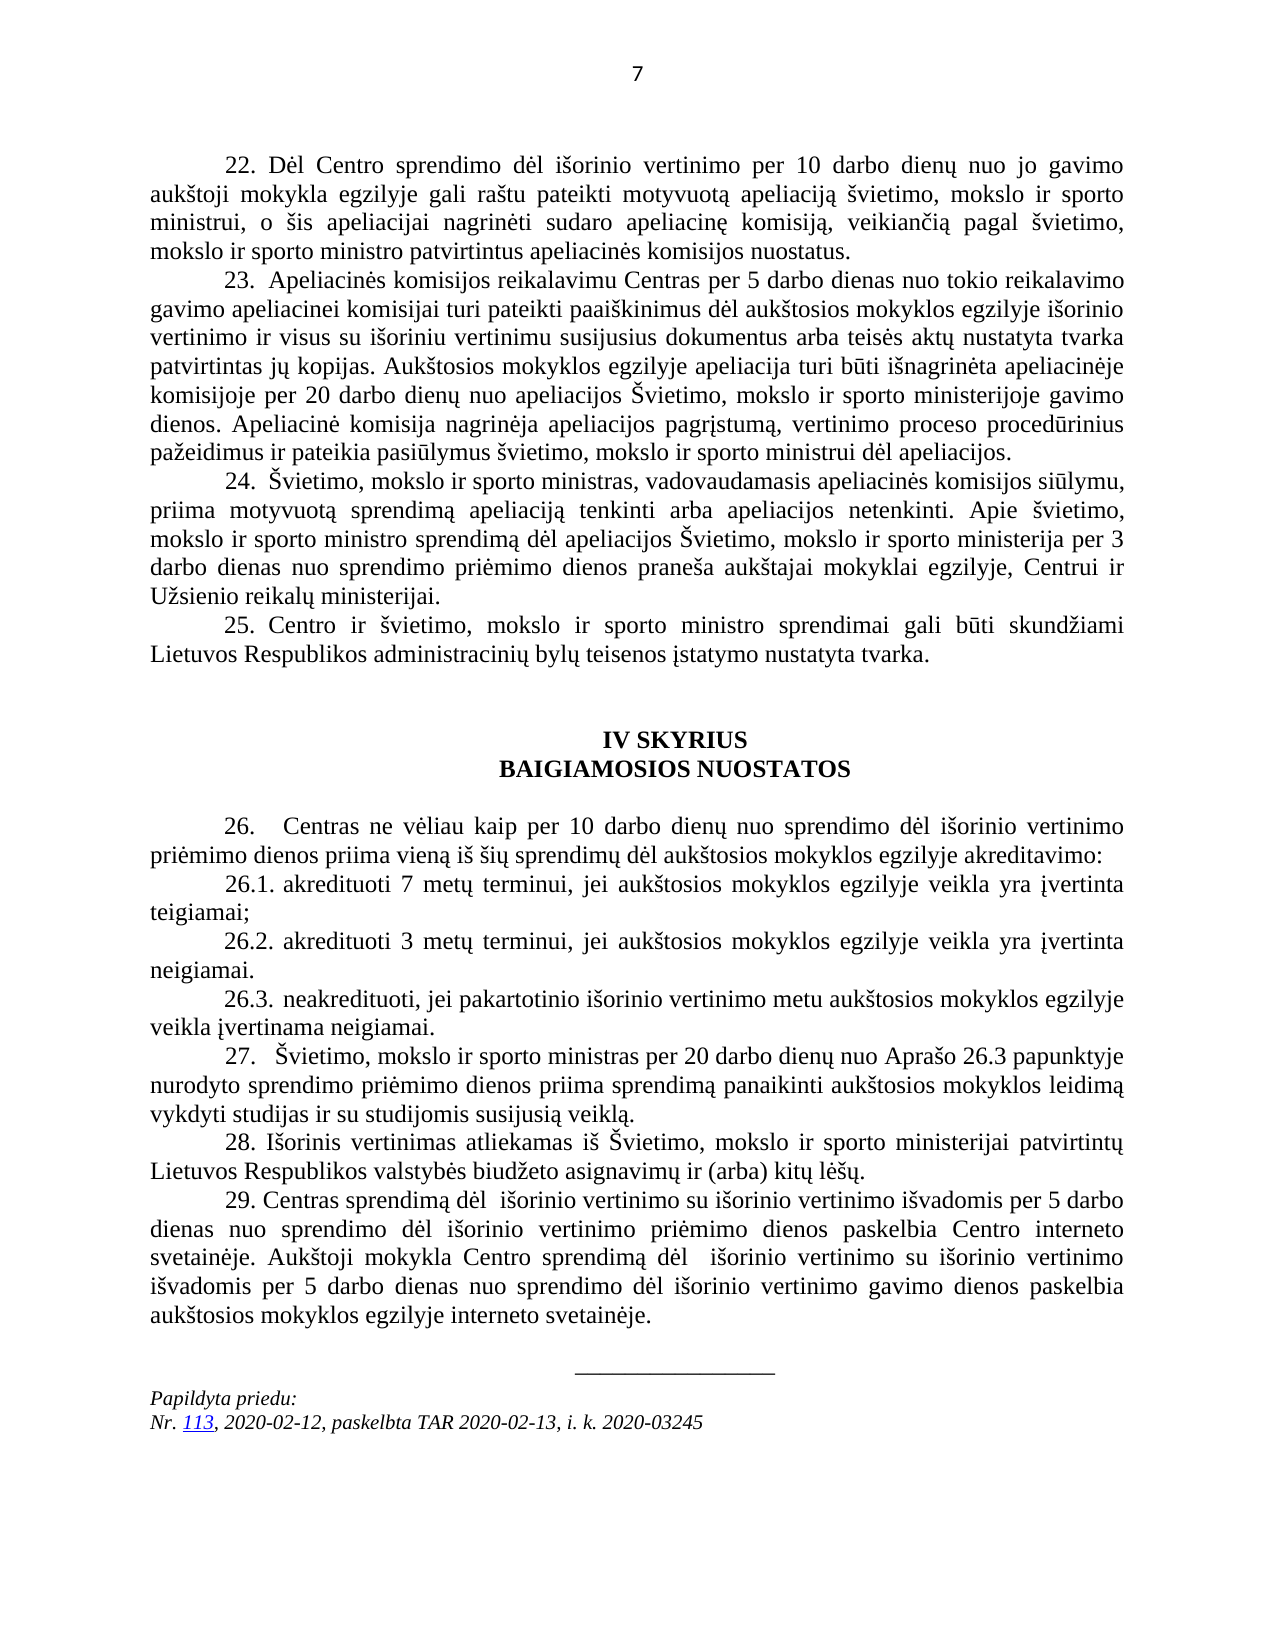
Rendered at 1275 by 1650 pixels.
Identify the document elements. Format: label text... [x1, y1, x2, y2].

text BAIGIAMOSIOS NUOSTATOS [150, 754, 1125, 782]
text 26.1. akredituoti 7 metų terminui, jei aukštosios mokyklos egzilyje veikla yra įvertinta teigiamai; [150, 869, 1125, 926]
text 26.2. akredituoti 3 metų terminui, jei aukštosios mokyklos egzilyje veikla yra įvertinta neigiamai. [150, 926, 1125, 984]
text 24. Švietimo, mokslo ir sporto ministras, vadovaudamasis apeliacinės komisijos siūlymu, priima motyvuotą sprendimą apeliaciją tenkinti arba apeliacijos netenkinti. Apie švietimo, mokslo ir sporto ministro sprendimą dėl apeliacijos Švietimo, mokslo ir sporto ministerija per 3 darbo dienas nuo sprendimo priėmimo dienos praneša aukštajai mokyklai egzilyje, Centrui ir Užsienio reikalų ministerijai. [150, 466, 1125, 610]
text 26. Centras ne vėliau kaip per 10 darbo dienų nuo sprendimo dėl išorinio vertinimo priėmimo dienos priima vieną iš šių sprendimų dėl aukštosios mokyklos egzilyje akreditavimo: [150, 811, 1125, 869]
text –––––––––––––––– [150, 1357, 1125, 1386]
text Nr. 113, 2020-02-12, paskelbta TAR 2020-02-13, i. k. 2020-03245 [150, 1410, 1125, 1434]
text 22. Dėl Centro sprendimo dėl išorinio vertinimo per 10 darbo dienų nuo jo gavimo aukštoji mokykla egzilyje gali raštu pateikti motyvuotą apeliaciją švietimo, mokslo ir sporto ministrui, o šis apeliacijai nagrinėti sudaro apeliacinę komisiją, veikiančią pagal švietimo, mokslo ir sporto ministro patvirtintus apeliacinės komisijos nuostatus. [150, 150, 1125, 265]
text 28. Išorinis vertinimas atliekamas iš Švietimo, mokslo ir sporto ministerijai patvirtintų Lietuvos Respublikos valstybės biudžeto asignavimų ir (arba) kitų lėšų. [150, 1127, 1125, 1185]
text Papildyta priedu: [150, 1386, 1125, 1410]
text IV SKYRIUS [150, 725, 1125, 754]
text 25. Centro ir švietimo, mokslo ir sporto ministro sprendimai gali būti skundžiami Lietuvos Respublikos administracinių bylų teisenos įstatymo nustatyta tvarka. [150, 610, 1125, 667]
text 23. Apeliacinės komisijos reikalavimu Centras per 5 darbo dienas nuo tokio reikalavimo gavimo apeliacinei komisijai turi pateikti paaiškinimus dėl aukštosios mokyklos egzilyje išorinio vertinimo ir visus su išoriniu vertinimu susijusius dokumentus arba teisės aktų nustatyta tvarka patvirtintas jų kopijas. Aukštosios mokyklos egzilyje apeliacija turi būti išnagrinėta apeliacinėje komisijoje per 20 darbo dienų nuo apeliacijos Švietimo, mokslo ir sporto ministerijoje gavimo dienos. Apeliacinė komisija nagrinėja apeliacijos pagrįstumą, vertinimo proceso procedūrinius pažeidimus ir pateikia pasiūlymus švietimo, mokslo ir sporto ministrui dėl apeliacijos. [150, 265, 1125, 466]
text 26.3. neakredituoti, jei pakartotinio išorinio vertinimo metu aukštosios mokyklos egzilyje veikla įvertinama neigiamai. [150, 984, 1125, 1041]
text 27. Švietimo, mokslo ir sporto ministras per 20 darbo dienų nuo Aprašo 26.3 papunktyje nurodyto sprendimo priėmimo dienos priima sprendimą panaikinti aukštosios mokyklos leidimą vykdyti studijas ir su studijomis susijusią veiklą. [150, 1041, 1125, 1127]
text 29. Centras sprendimą dėl išorinio vertinimo su išorinio vertinimo išvadomis per 5 darbo dienas nuo sprendimo dėl išorinio vertinimo priėmimo dienos paskelbia Centro interneto svetainėje. Aukštoji mokykla Centro sprendimą dėl išorinio vertinimo su išorinio vertinimo išvadomis per 5 darbo dienas nuo sprendimo dėl išorinio vertinimo gavimo dienos paskelbia aukštosios mokyklos egzilyje interneto svetainėje. [150, 1185, 1125, 1329]
